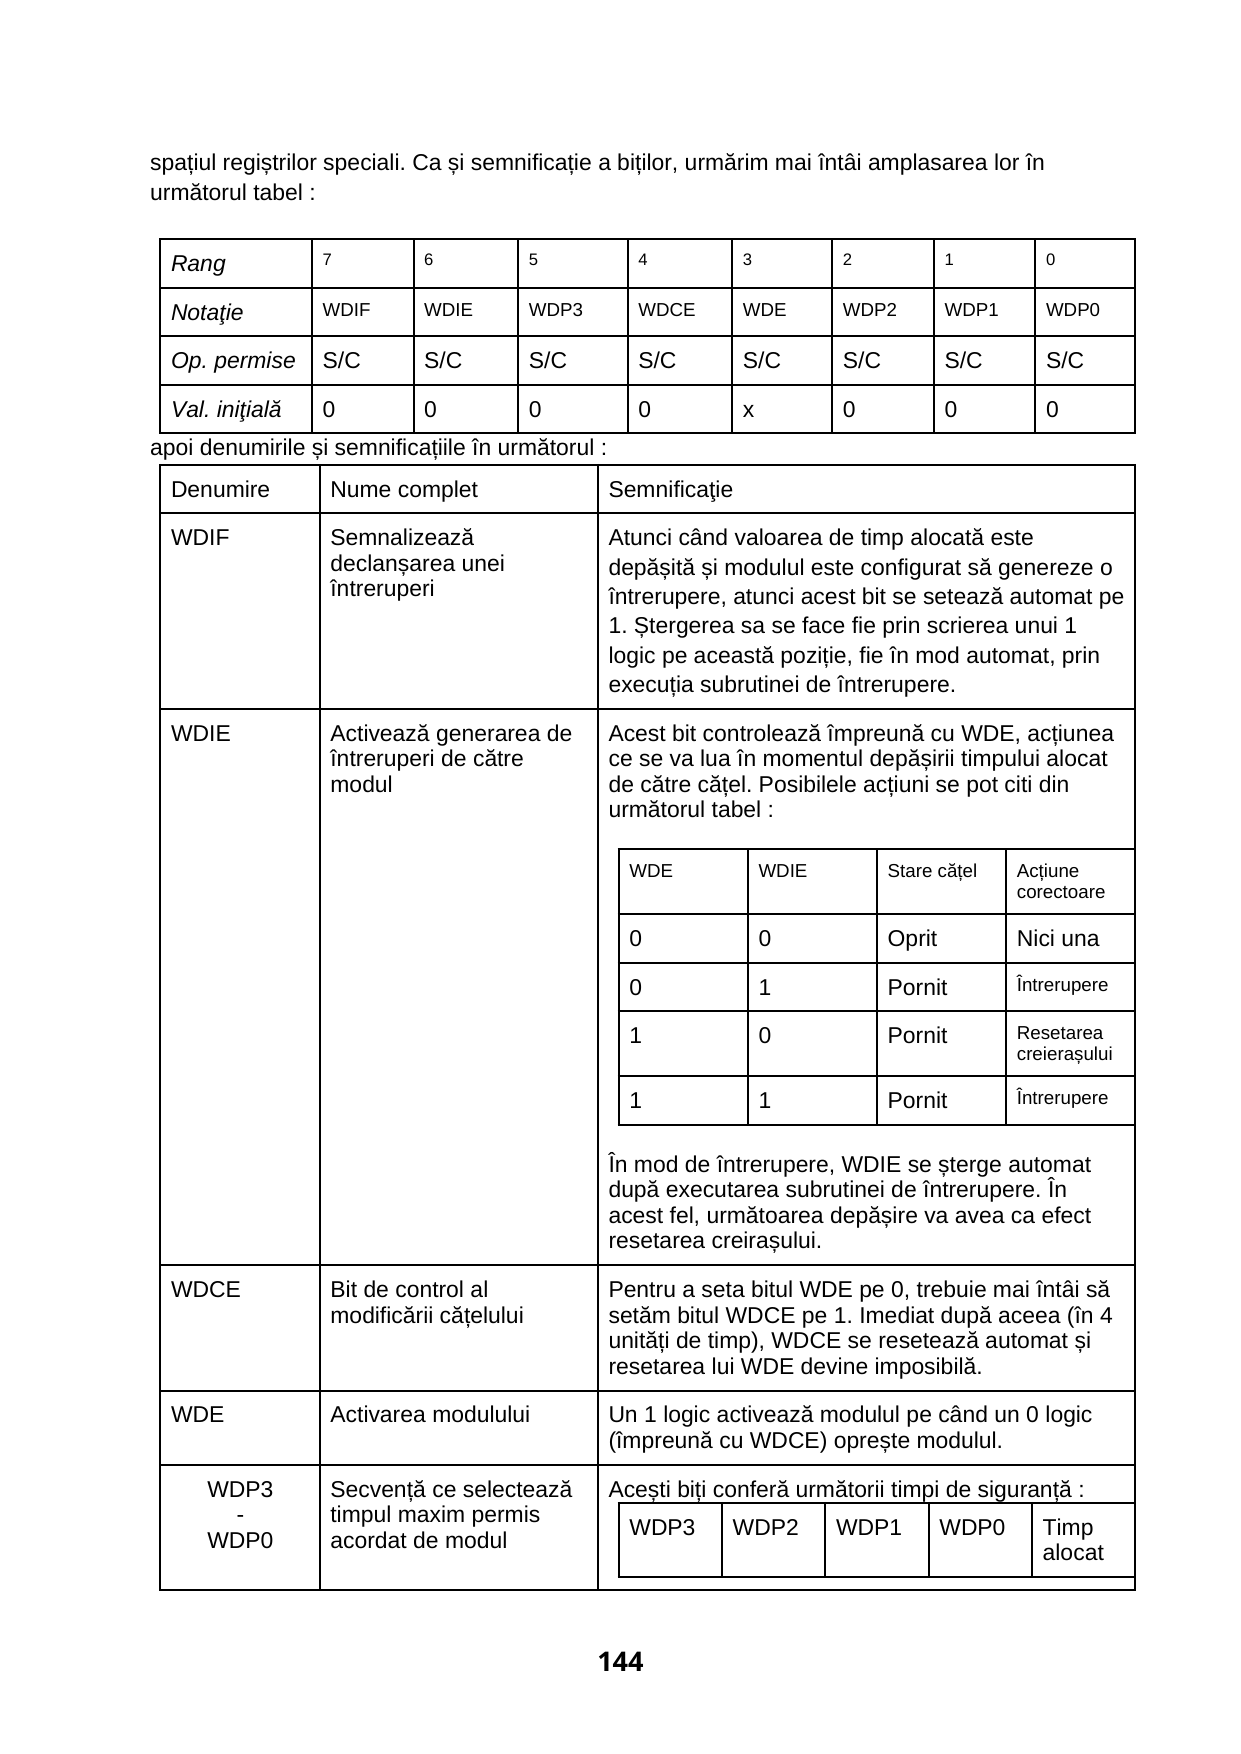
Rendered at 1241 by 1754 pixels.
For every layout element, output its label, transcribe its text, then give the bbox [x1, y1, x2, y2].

table_cell Acești biți conferă următorii timpi de siguranță : [599, 1466, 1134, 1588]
table_cell WDIE [161, 710, 319, 1264]
table_cell Activarea modulului [321, 1392, 597, 1464]
table_header WDP1 [826, 1504, 928, 1576]
table_cell x [733, 386, 831, 432]
table_cell S/C [415, 337, 517, 384]
table_header Rang [161, 240, 311, 287]
table_header 1 [935, 240, 1034, 287]
table_header Nume complet [321, 466, 597, 512]
table_cell Un 1 logic activează modulul pe când un 0 logic (împreună cu WDCE) oprește modulul. [599, 1392, 1134, 1464]
table_cell Notaţie [161, 289, 311, 335]
table_cell WDIE [415, 289, 517, 335]
table_header WDP3 [620, 1504, 721, 1576]
table_cell WDE [733, 289, 831, 335]
table_header 2 [833, 240, 933, 287]
table_cell Resetarea creierașului [1007, 1012, 1134, 1075]
table_header Semnificaţie [599, 466, 1134, 512]
table_cell 0 [749, 915, 876, 962]
table_header Acțiune corectoare [1007, 850, 1134, 913]
table_cell WDP3 [519, 289, 627, 335]
table_cell Op. permise [161, 337, 311, 384]
table_header 6 [415, 240, 517, 287]
table_cell 0 [749, 1012, 876, 1075]
table_cell 1 [620, 1077, 747, 1123]
table_header 3 [733, 240, 831, 287]
table_header WDP0 [930, 1504, 1031, 1576]
table_header WDE [620, 850, 747, 913]
table_cell WDCE [629, 289, 731, 335]
table_cell S/C [833, 337, 933, 384]
table_cell 0 [629, 386, 731, 432]
table_cell WDP2 [833, 289, 933, 335]
table_header 4 [629, 240, 731, 287]
table_cell Pentru a seta bitul WDE pe 0, trebuie mai întâi să setăm bitul WDCE pe 1. Imediat după aceea (în 4 unități de timp), WDCE se resetează automat și resetarea lui WDE devine imposibilă. [599, 1266, 1134, 1389]
table_cell Acest bit controlează împreună cu WDE, acțiunea ce se va lua în momentul depășirii timpului alocat de către cățel. Posibilele acțiuni se pot citi din următorul tabel : În mod de întrerupere, WDIE se șterge automat după executarea subrutinei de întrerupere. În acest fel, următoarea depășire va avea ca efect resetarea creirașului. [599, 710, 1134, 1264]
table_cell WDP1 [935, 289, 1034, 335]
table_cell WDP0 [1036, 289, 1134, 335]
table_cell WDIF [161, 514, 319, 708]
table_cell 0 [620, 915, 747, 962]
table_cell WDP3 - WDP0 [161, 1466, 319, 1588]
table_cell Bit de control al modificării cățelului [321, 1266, 597, 1389]
table_header 0 [1036, 240, 1134, 287]
table_cell 1 [620, 1012, 747, 1075]
text apoi denumirile și semnificațiile în următorul : [150, 434, 1091, 460]
table_cell Pornit [878, 1077, 1005, 1123]
table_header WDIE [749, 850, 876, 913]
text spațiul regiștrilor speciali. Ca și semnificație a biților, urmărim mai întâi amplasarea lor în următorul tabel : [150, 150, 1091, 205]
table_cell 0 [519, 386, 627, 432]
table_cell 0 [1036, 386, 1134, 432]
table_cell Semnalizează declanșarea unei întreruperi [321, 514, 597, 708]
table_cell S/C [733, 337, 831, 384]
table_header Denumire [161, 466, 319, 512]
table_cell S/C [935, 337, 1034, 384]
table_header Stare cățel [878, 850, 1005, 913]
table_cell S/C [313, 337, 413, 384]
table_cell Oprit [878, 915, 1005, 962]
table_cell WDIF [313, 289, 413, 335]
table_header Timp alocat [1033, 1504, 1134, 1576]
table_cell S/C [519, 337, 627, 384]
table_cell WDCE [161, 1266, 319, 1389]
table_cell S/C [1036, 337, 1134, 384]
table_cell Pornit [878, 964, 1005, 1010]
table_cell Secvență ce selectează timpul maxim permis acordat de modul [321, 1466, 597, 1588]
table_cell WDE [161, 1392, 319, 1464]
table_cell 0 [833, 386, 933, 432]
table_cell 0 [415, 386, 517, 432]
table_cell S/C [629, 337, 731, 384]
table_cell Întrerupere [1007, 1077, 1134, 1123]
table_cell Activează generarea de întreruperi de către modul [321, 710, 597, 1264]
table_cell 1 [749, 964, 876, 1010]
table_cell Nici una [1007, 915, 1134, 962]
table_cell Val. iniţială [161, 386, 311, 432]
table_cell Atunci când valoarea de timp alocată este depășită și modulul este configurat să genereze o întrerupere, atunci acest bit se setează automat pe 1. Ștergerea sa se face fie prin scrierea unui 1 logic pe această poziție, fie în mod automat, prin execuția subrutinei de întrerupere. [599, 514, 1134, 708]
table_cell Pornit [878, 1012, 1005, 1075]
table_cell 1 [749, 1077, 876, 1123]
table_header 5 [519, 240, 627, 287]
table_cell Întrerupere [1007, 964, 1134, 1010]
table_cell 0 [313, 386, 413, 432]
table_cell 0 [620, 964, 747, 1010]
table_header 7 [313, 240, 413, 287]
table_header WDP2 [723, 1504, 824, 1576]
table_cell 0 [935, 386, 1034, 432]
